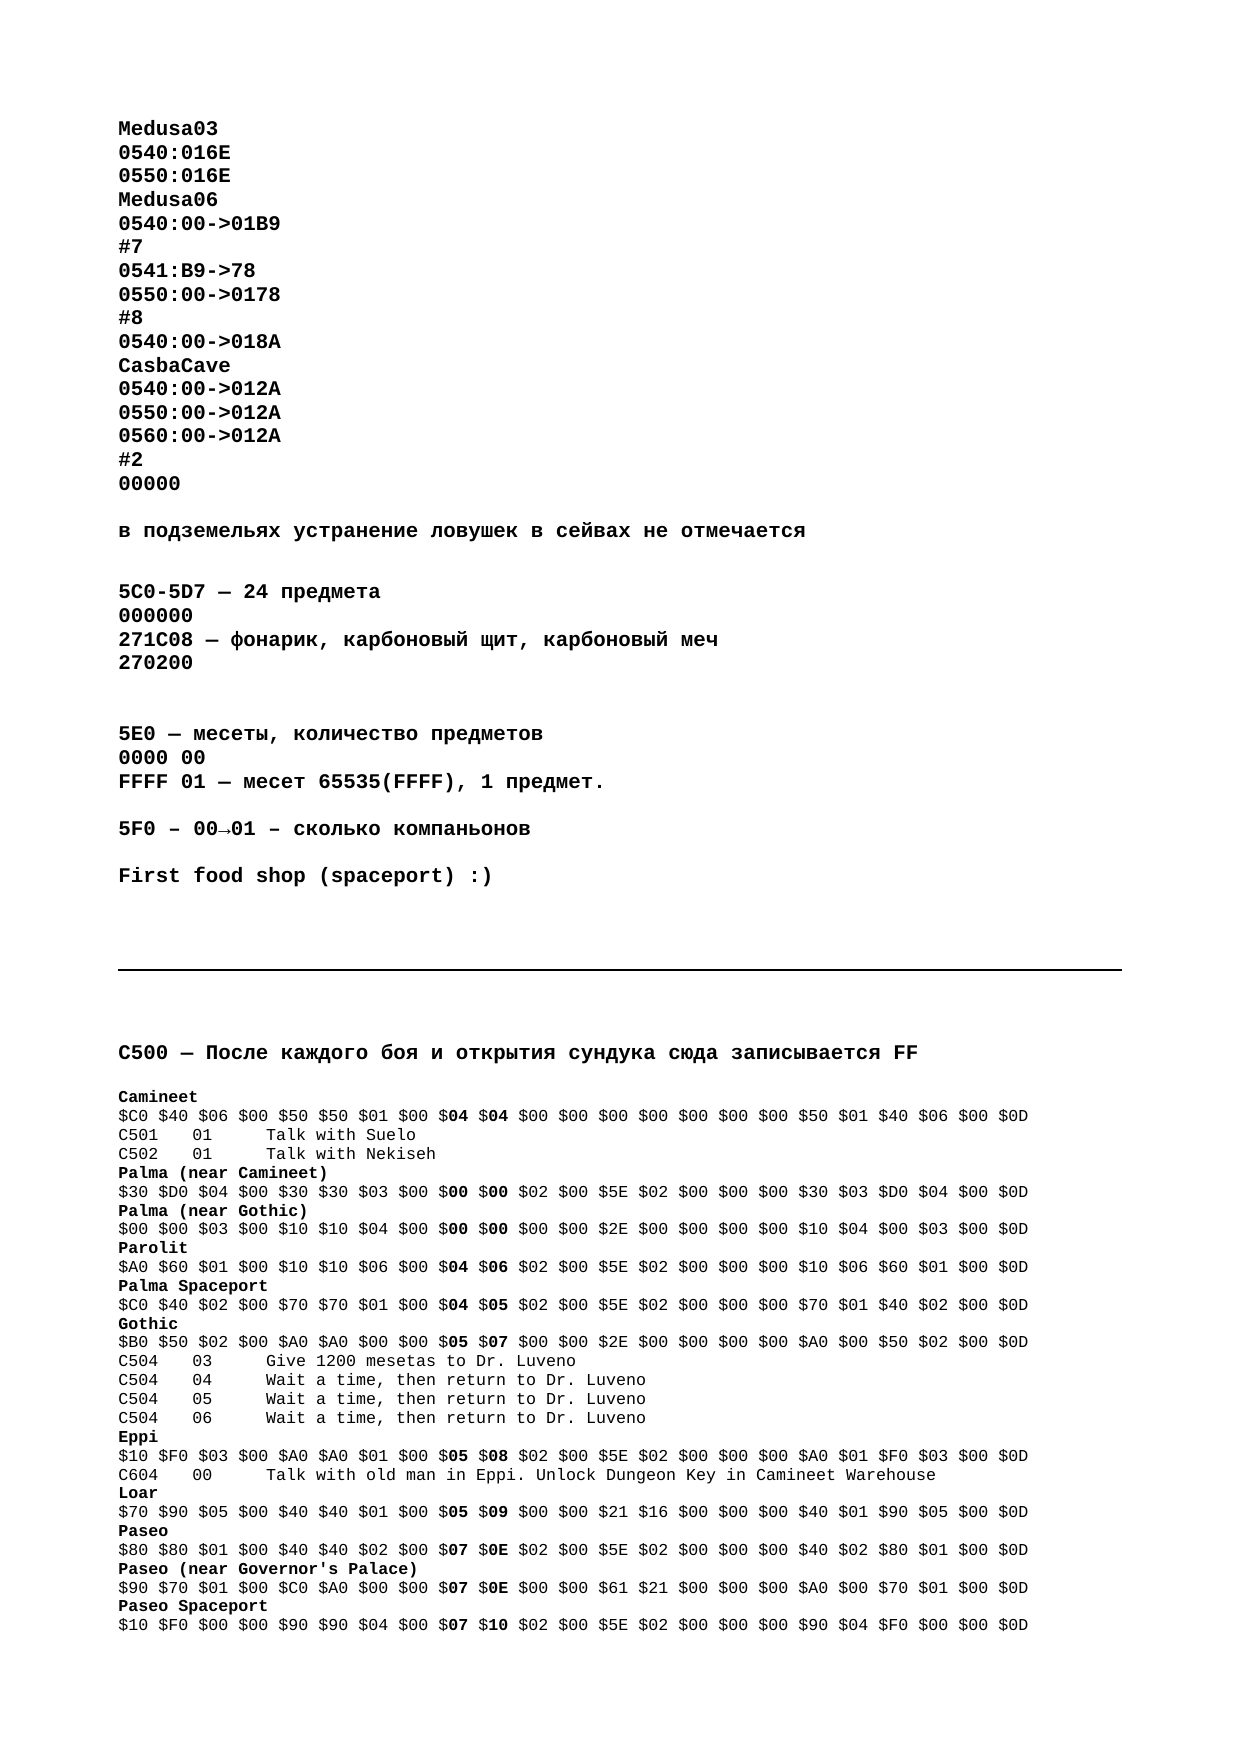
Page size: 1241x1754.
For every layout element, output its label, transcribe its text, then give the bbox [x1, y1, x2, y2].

text 0550:00->012A [118, 402, 1122, 426]
text $90 $70 $01 $00 $C0 $A0 $00 $00 $07 $0E $00 $00 $61 $21 $00 $00 $00 $A0 $00 $70 $01 $00 $0D [118, 1579, 1122, 1598]
text 5C0-5D7 — 24 предмета [118, 581, 1122, 605]
text C504 06 Wait a time, then return to Dr. Luveno [118, 1409, 1122, 1428]
text $10 $F0 $00 $00 $90 $90 $04 $00 $07 $10 $02 $00 $5E $02 $00 $00 $00 $90 $04 $F0 $00 $00 $0D [118, 1617, 1122, 1636]
text 0540:00->018A [118, 331, 1122, 354]
text 270200 [118, 652, 1122, 676]
text 5E0 — месеты, количество предметов [118, 723, 1122, 747]
text Paseo Spaceport [118, 1598, 1122, 1617]
text C504 03 Give 1200 mesetas to Dr. Luveno [118, 1353, 1122, 1372]
text Eppi [118, 1428, 1122, 1447]
text $10 $F0 $03 $00 $A0 $A0 $01 $00 $05 $08 $02 $00 $5E $02 $00 $00 $00 $A0 $01 $F0 $03 $00 $0D [118, 1447, 1122, 1466]
text $30 $D0 $04 $00 $30 $30 $03 $00 $00 $00 $02 $00 $5E $02 $00 $00 $00 $30 $03 $D0 $04 $00 $0D [118, 1183, 1122, 1202]
text $C0 $40 $02 $00 $70 $70 $01 $00 $04 $05 $02 $00 $5E $02 $00 $00 $00 $70 $01 $40 $02 $00 $0D [118, 1296, 1122, 1315]
text Paseo [118, 1523, 1122, 1541]
text C501 01 Talk with Suelo [118, 1127, 1122, 1146]
text 000000 [118, 605, 1122, 629]
text $00 $00 $03 $00 $10 $10 $04 $00 $00 $00 $00 $00 $2E $00 $00 $00 $00 $10 $04 $00 $03 $00 $0D [118, 1221, 1122, 1240]
text 0000 00 [118, 747, 1122, 771]
text Paseo (near Governor's Palace) [118, 1560, 1122, 1579]
text 0540:016E [118, 142, 1122, 165]
text 5F0 – 00→01 – сколько компаньонов [118, 818, 1122, 842]
text 0540:00->012A [118, 378, 1122, 402]
text Loar [118, 1485, 1122, 1504]
text $C0 $40 $06 $00 $50 $50 $01 $00 $04 $04 $00 $00 $00 $00 $00 $00 $00 $50 $01 $40 $06 $00 $0D [118, 1108, 1122, 1127]
text C502 01 Talk with Nekiseh [118, 1146, 1122, 1164]
text C604 00 Talk with old man in Eppi. Unlock Dungeon Key in Camineet Warehouse [118, 1466, 1122, 1485]
text Camineet [118, 1089, 1122, 1108]
text $A0 $60 $01 $00 $10 $10 $06 $00 $04 $06 $02 $00 $5E $02 $00 $00 $00 $10 $06 $60 $01 $00 $0D [118, 1259, 1122, 1277]
text First food shop (spaceport) :) [118, 865, 1122, 889]
text 0550:00->0178 [118, 284, 1122, 307]
text #2 [118, 449, 1122, 473]
text Gothic [118, 1315, 1122, 1334]
text #7 [118, 236, 1122, 260]
text $70 $90 $05 $00 $40 $40 $01 $00 $05 $09 $00 $00 $21 $16 $00 $00 $00 $40 $01 $90 $05 $00 $0D [118, 1504, 1122, 1523]
text 271С08 — фонарик, карбоновый щит, карбоновый меч [118, 629, 1122, 652]
text $B0 $50 $02 $00 $A0 $A0 $00 $00 $05 $07 $00 $00 $2E $00 $00 $00 $00 $A0 $00 $50 $02 $00 $0D [118, 1334, 1122, 1353]
text 0560:00->012A [118, 426, 1122, 449]
text Parolit [118, 1240, 1122, 1259]
text 0540:00->01B9 [118, 213, 1122, 236]
text 0550:016E [118, 165, 1122, 189]
text в подземельях устранение ловушек в сейвах не отмечается [118, 520, 1122, 544]
text 0541:B9->78 [118, 260, 1122, 284]
text C504 04 Wait a time, then return to Dr. Luveno [118, 1372, 1122, 1391]
text Palma (near Gothic) [118, 1202, 1122, 1221]
text $80 $80 $01 $00 $40 $40 $02 $00 $07 $0E $02 $00 $5E $02 $00 $00 $00 $40 $02 $80 $01 $00 $0D [118, 1541, 1122, 1560]
text Palma (near Camineet) [118, 1164, 1122, 1183]
text #8 [118, 307, 1122, 331]
text CasbaCave [118, 354, 1122, 378]
text 00000 [118, 473, 1122, 496]
text C504 05 Wait a time, then return to Dr. Luveno [118, 1391, 1122, 1409]
text Medusa06 [118, 189, 1122, 213]
text Palma Spaceport [118, 1277, 1122, 1296]
text FFFF 01 — месет 65535(FFFF), 1 предмет. [118, 771, 1122, 794]
text Medusa03 [118, 118, 1122, 142]
text C500 — После каждого боя и открытия сундука сюда записывается FF [118, 1042, 1122, 1065]
